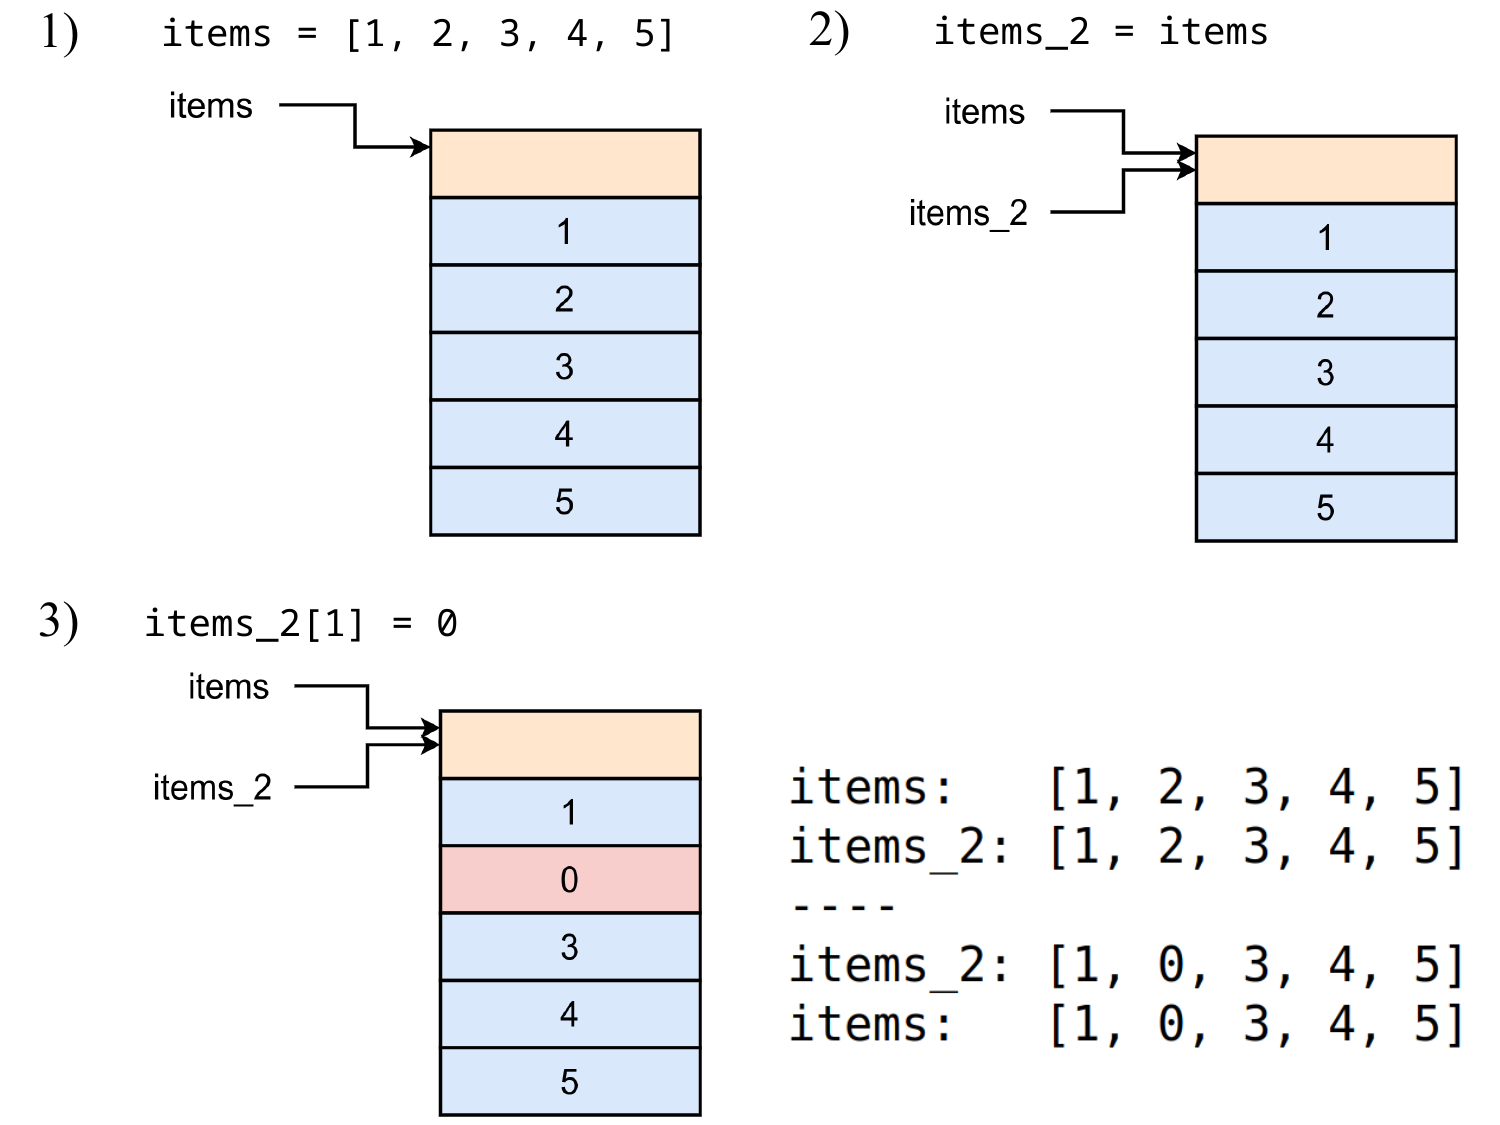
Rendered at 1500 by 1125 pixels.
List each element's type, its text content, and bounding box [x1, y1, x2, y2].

text_box 1) [37, 0, 95, 65]
text_box items = [1, 2, 3, 4, 5] [161, 1, 694, 62]
text_box items_2[1] = 0 [143, 591, 474, 652]
text_box 3) [37, 578, 95, 654]
picture [879, 76, 1465, 550]
picture [135, 70, 709, 544]
picture [779, 749, 1482, 1063]
picture [123, 651, 709, 1124]
text_box 2) [809, 0, 866, 64]
text_box items_2 = items [933, 0, 1286, 60]
